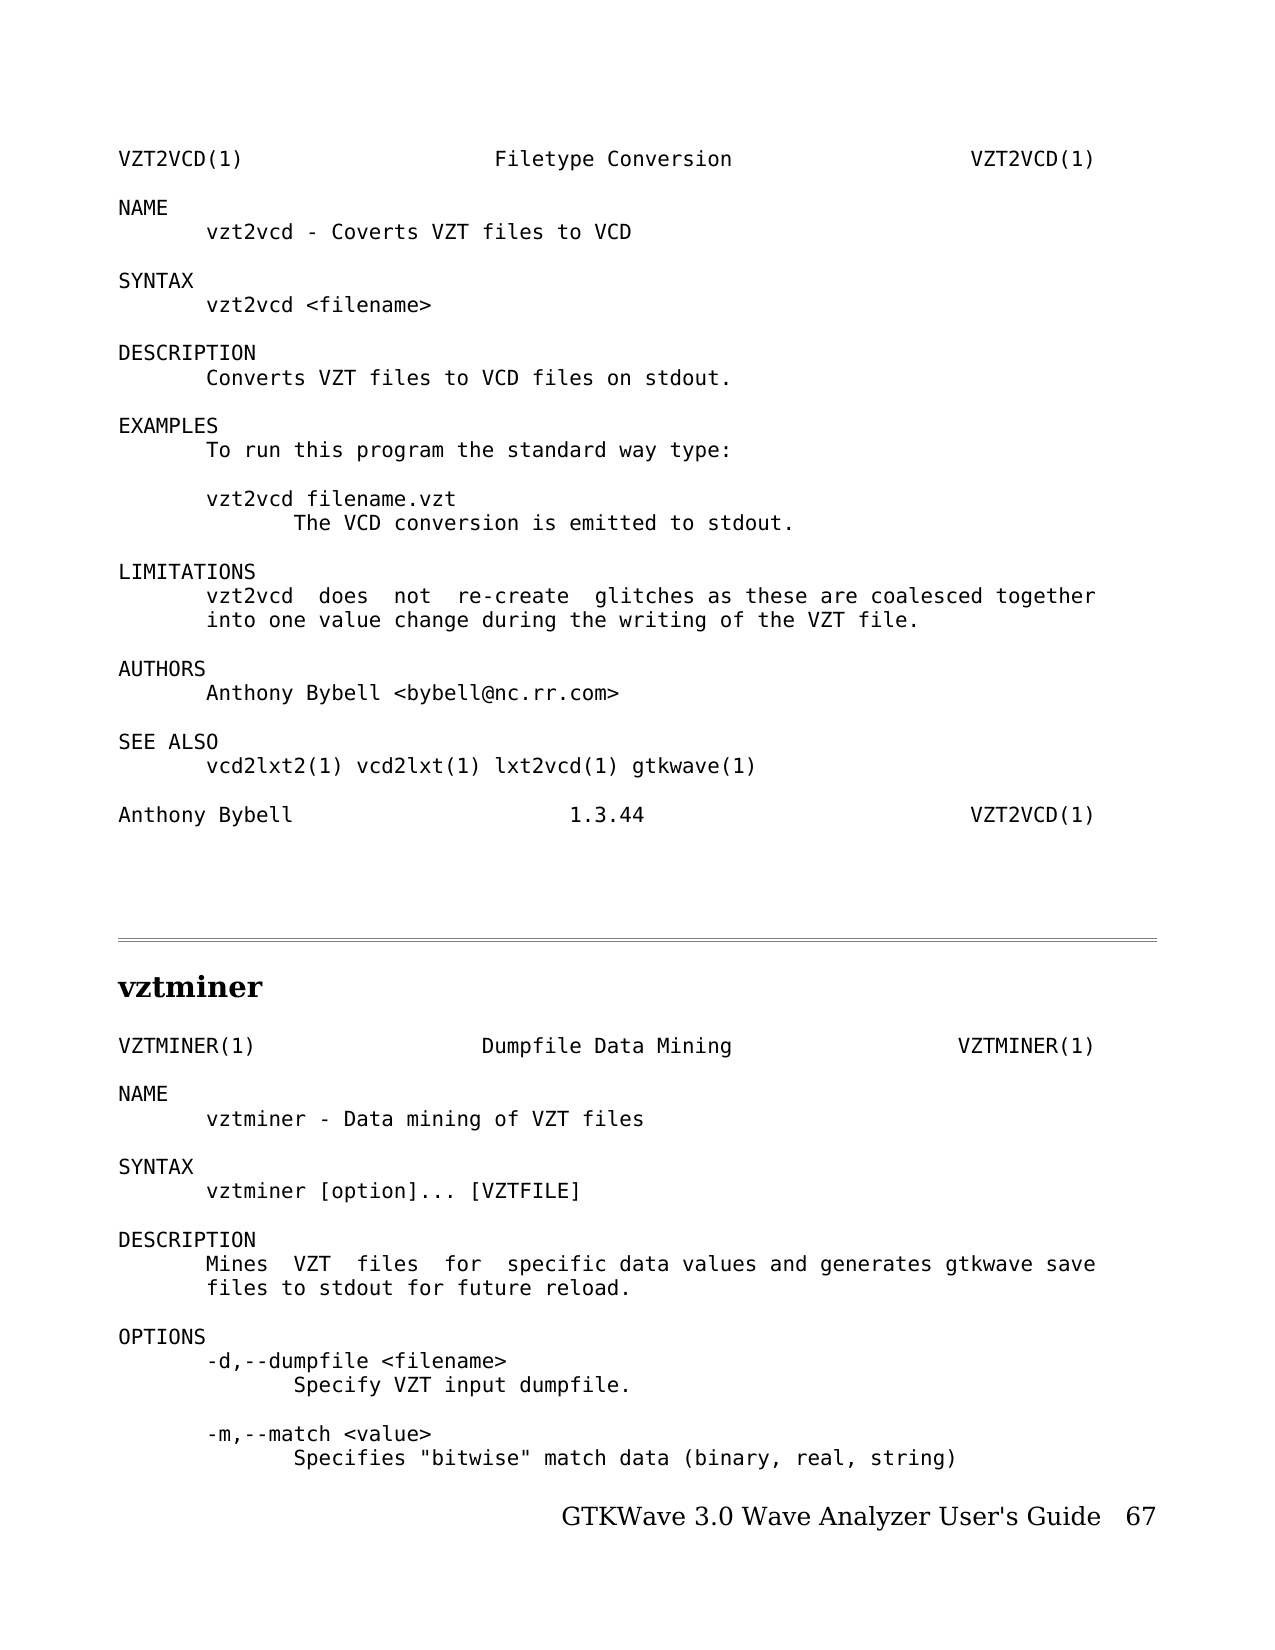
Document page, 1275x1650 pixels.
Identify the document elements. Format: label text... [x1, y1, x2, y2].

text Anthony Bybell <bybell@nc.rr.com> [118, 681, 1157, 706]
text OPTIONS [118, 1325, 1157, 1349]
text vzt2vcd filename.vzt [118, 487, 1157, 511]
text NAME [118, 1082, 1157, 1107]
text EXAMPLES [118, 414, 1157, 438]
text Mines VZT files for specific data values and generates gtkwave save [118, 1252, 1157, 1276]
text VZT2VCD(1) Filetype Conversion VZT2VCD(1) [118, 147, 1157, 172]
text vztminer [option]... [VZTFILE] [118, 1179, 1157, 1204]
text into one value change during the writing of the VZT file. [118, 608, 1157, 633]
text -m,--match <value> [118, 1422, 1157, 1446]
text LIMITATIONS [118, 560, 1157, 584]
text DESCRIPTION [118, 341, 1157, 366]
text -d,--dumpfile <filename> [118, 1349, 1157, 1373]
text AUTHORS [118, 657, 1157, 681]
text Converts VZT files to VCD files on stdout. [118, 366, 1157, 390]
text SYNTAX [118, 1155, 1157, 1179]
text Specify VZT input dumpfile. [118, 1373, 1157, 1398]
text VZTMINER(1) Dumpfile Data Mining VZTMINER(1) [118, 1034, 1157, 1058]
text vcd2lxt2(1) vcd2lxt(1) lxt2vcd(1) gtkwave(1) [118, 754, 1157, 778]
text vzt2vcd - Coverts VZT files to VCD [118, 220, 1157, 244]
text SYNTAX [118, 269, 1157, 293]
text DESCRIPTION [118, 1228, 1157, 1252]
text vztminer - Data mining of VZT files [118, 1107, 1157, 1131]
text Specifies "bitwise" match data (binary, real, string) [118, 1446, 1157, 1471]
text vzt2vcd does not re-create glitches as these are coalesced together [118, 584, 1157, 608]
text vztminer [118, 970, 1157, 1004]
text files to stdout for future reload. [118, 1276, 1157, 1301]
text To run this program the standard way type: [118, 438, 1157, 463]
text vzt2vcd <filename> [118, 293, 1157, 317]
text Anthony Bybell 1.3.44 VZT2VCD(1) [118, 803, 1157, 827]
text SEE ALSO [118, 730, 1157, 754]
text The VCD conversion is emitted to stdout. [118, 511, 1157, 536]
text NAME [118, 196, 1157, 220]
